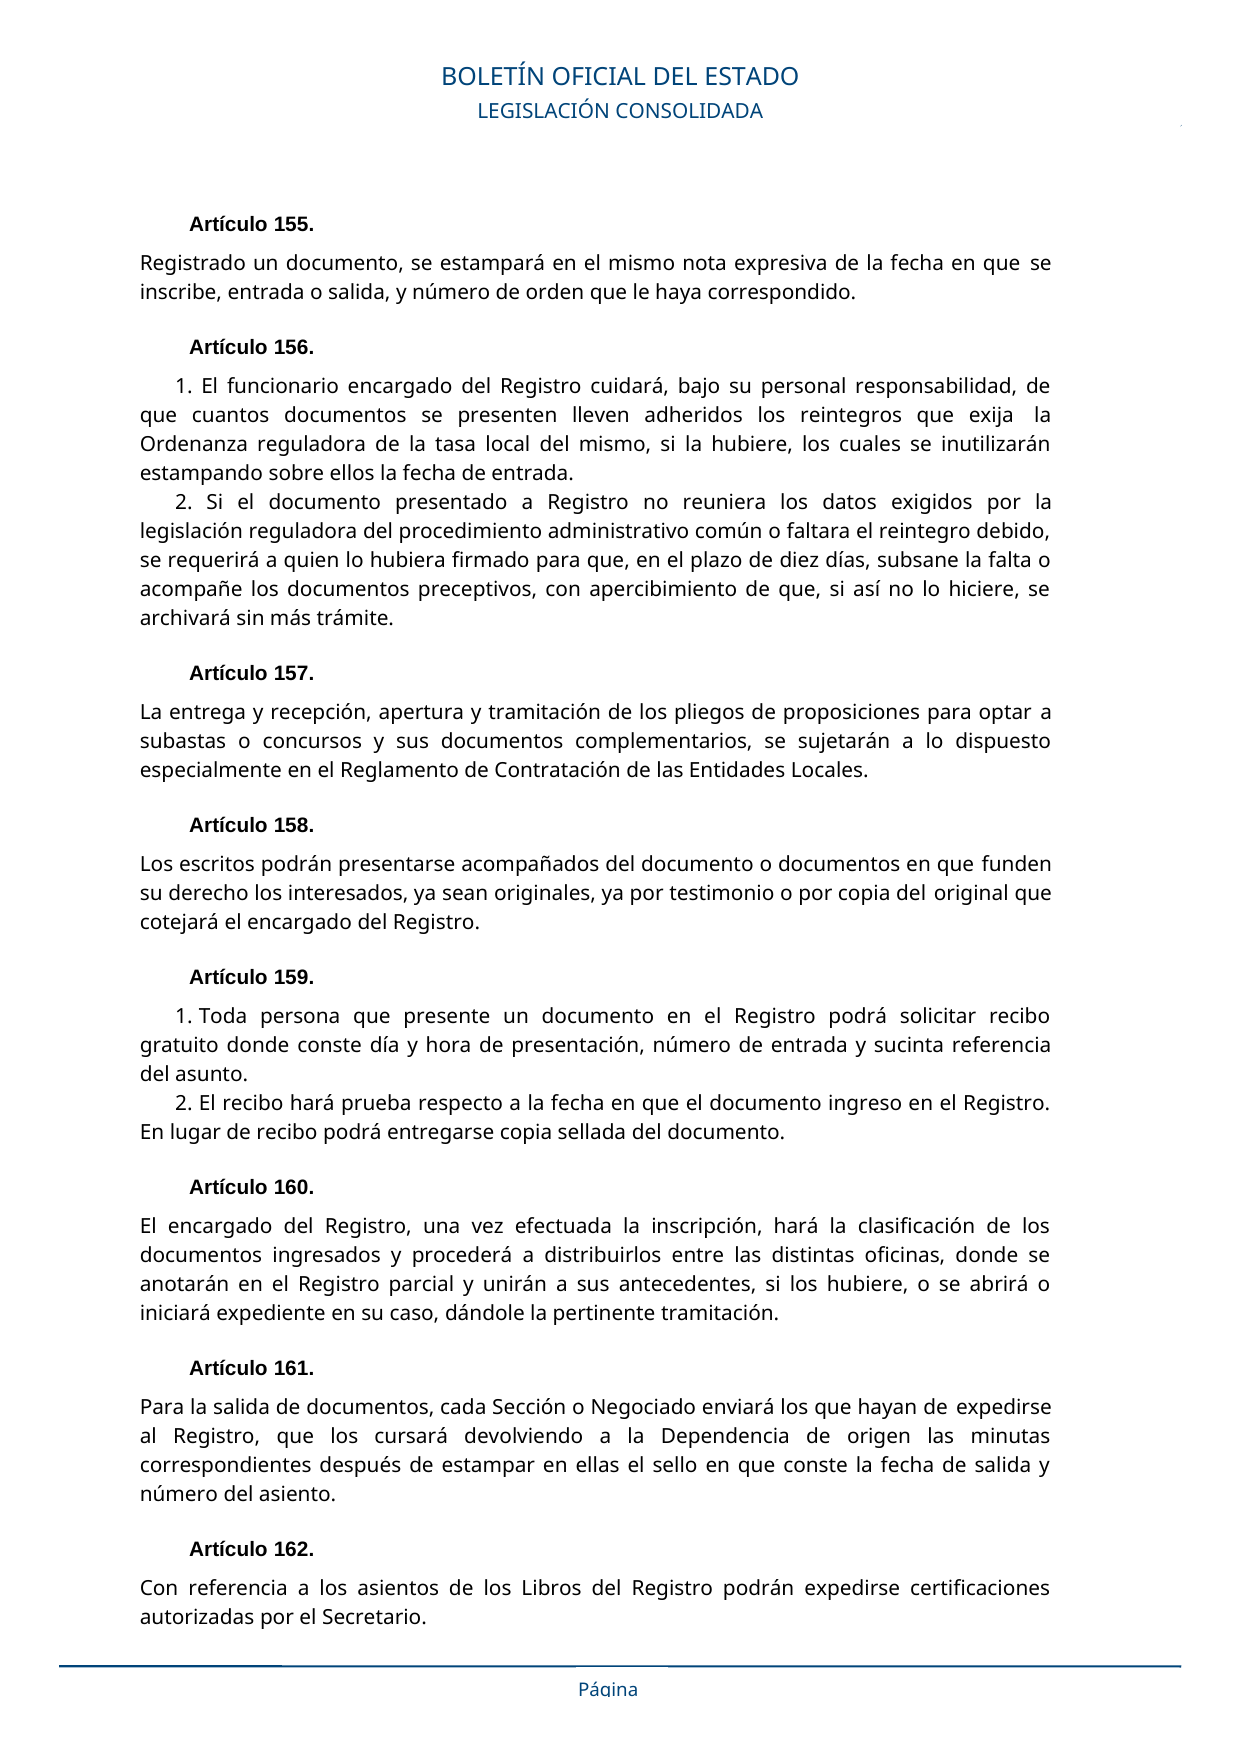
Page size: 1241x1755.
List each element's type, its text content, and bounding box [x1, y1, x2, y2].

subtitle Artículo 156. [189, 335, 1184, 359]
subtitle Artículo 161. [189, 1356, 1184, 1380]
subtitle Artículo 159. [189, 965, 1184, 989]
text Para la salida de documentos, cada Sección o Negociado enviará los que hayan de expedirse al Registro, que los cursará devolviendo a la Dependencia de origen las minutas correspondientes después de estampar en ellas el sello en que conste la fecha de salida y número del asiento. [139, 1392, 1052, 1508]
list El funcionario encargado del Registro cuidará, bajo su personal responsabilidad, de que cuantos documentos se presenten lleven adheridos los reintegros que exija la Ordenanza reguladora de la tasa local del mismo, si la hubiere, los cuales se inutilizarán estampando sobre ellos la fecha de entrada. [139, 371, 1052, 486]
subtitle Artículo 162. [189, 1537, 1184, 1561]
text La entrega y recepción, apertura y tramitación de los pliegos de proposiciones para optar a subastas o concursos y sus documentos complementarios, se sujetarán a lo dispuesto especialmente en el Reglamento de Contratación de las Entidades Locales. [139, 697, 1052, 783]
text Registrado un documento, se estampará en el mismo nota expresiva de la fecha en que se inscribe, entrada o salida, y número de orden que le haya correspondido. [139, 248, 1052, 305]
subtitle Artículo 160. [189, 1175, 1184, 1199]
list El recibo hará prueba respecto a la fecha en que el documento ingreso en el Registro. En lugar de recibo podrá entregarse copia sellada del documento. [139, 1088, 1052, 1146]
subtitle Artículo 157. [189, 661, 1184, 685]
text El encargado del Registro, una vez efectuada la inscripción, hará la clasificación de los documentos ingresados y procederá a distribuirlos entre las distintas oficinas, donde se anotarán en el Registro parcial y unirán a sus antecedentes, si los hubiere, o se abrirá o iniciará expediente en su caso, dándole la pertinente tramitación. [139, 1211, 1051, 1327]
subtitle Artículo 158. [189, 813, 1184, 837]
list Si el documento presentado a Registro no reuniera los datos exigidos por la legislación reguladora del procedimiento administrativo común o faltara el reintegro debido, se requerirá a quien lo hubiera firmado para que, en el plazo de diez días, subsane la falta o acompañe los documentos preceptivos, con apercibimiento de que, si así no lo hiciere, se archivará sin más trámite. [139, 487, 1052, 631]
text Los escritos podrán presentarse acompañados del documento o documentos en que funden su derecho los interesados, ya sean originales, ya por testimonio o por copia del original que cotejará el encargado del Registro. [139, 849, 1052, 936]
text Con referencia a los asientos de los Libros del Registro podrán expedirse certificaciones autorizadas por el Secretario. [139, 1573, 1052, 1631]
list Toda persona que presente un documento en el Registro podrá solicitar recibo gratuito donde conste día y hora de presentación, número de entrada y sucinta referencia del asunto. [139, 1001, 1052, 1088]
subtitle Artículo 155. [189, 212, 1184, 236]
